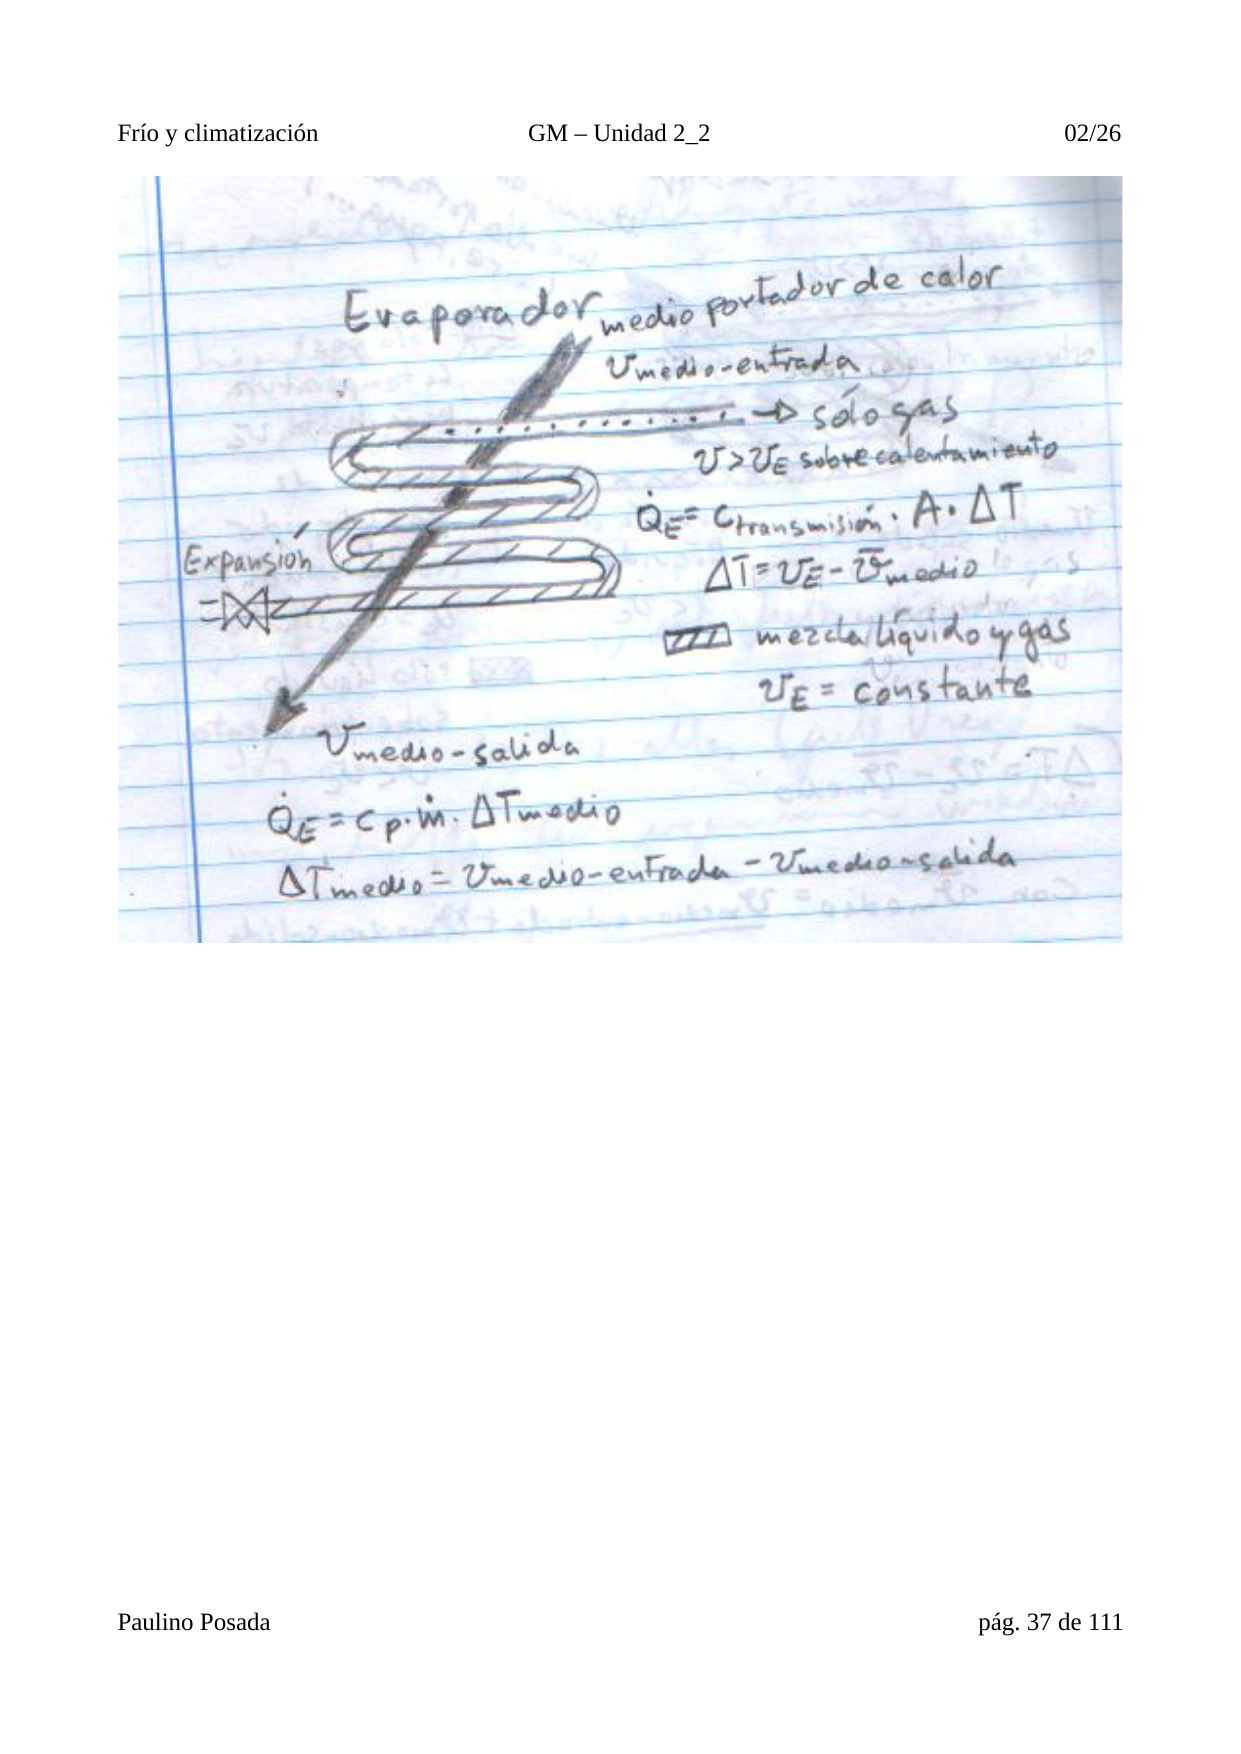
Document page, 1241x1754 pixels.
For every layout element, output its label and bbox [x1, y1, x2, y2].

picture [118, 176, 1123, 943]
